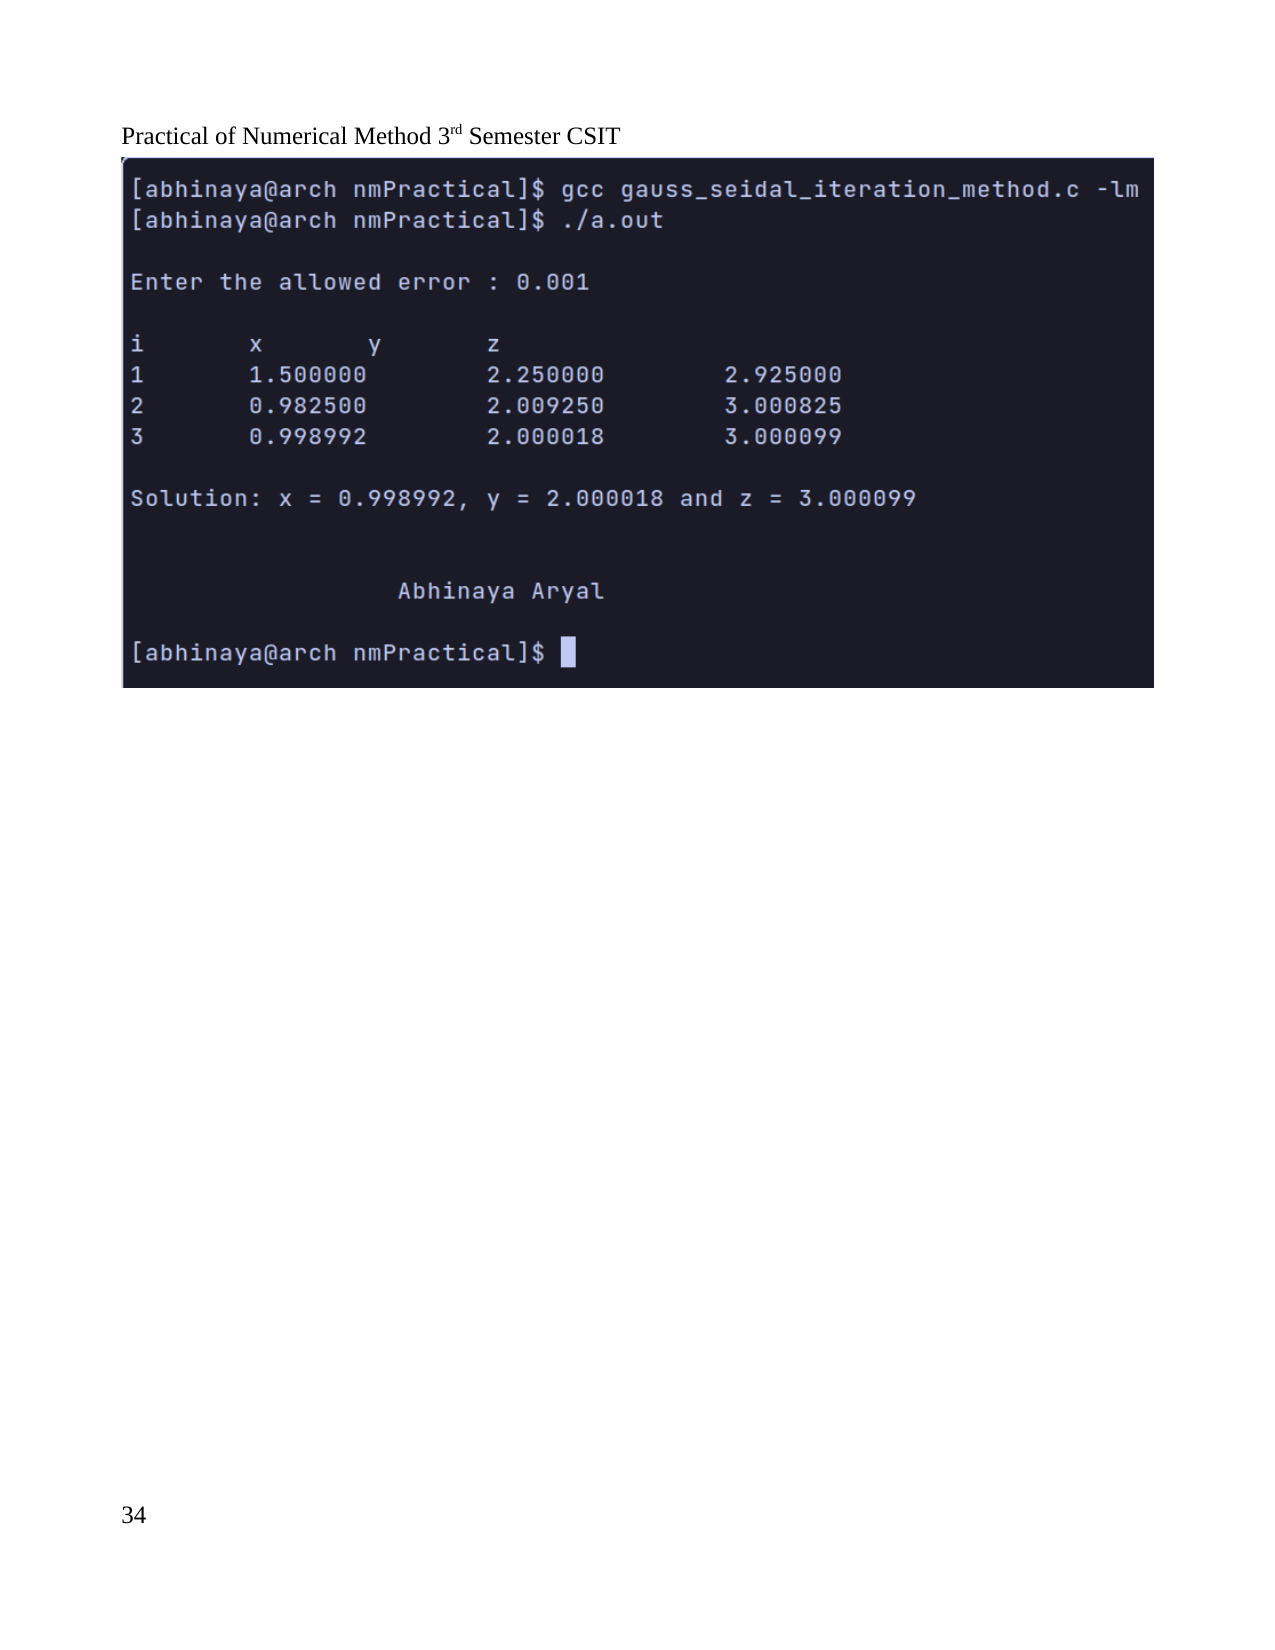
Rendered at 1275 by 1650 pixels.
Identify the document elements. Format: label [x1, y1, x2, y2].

picture [121, 157, 1154, 688]
